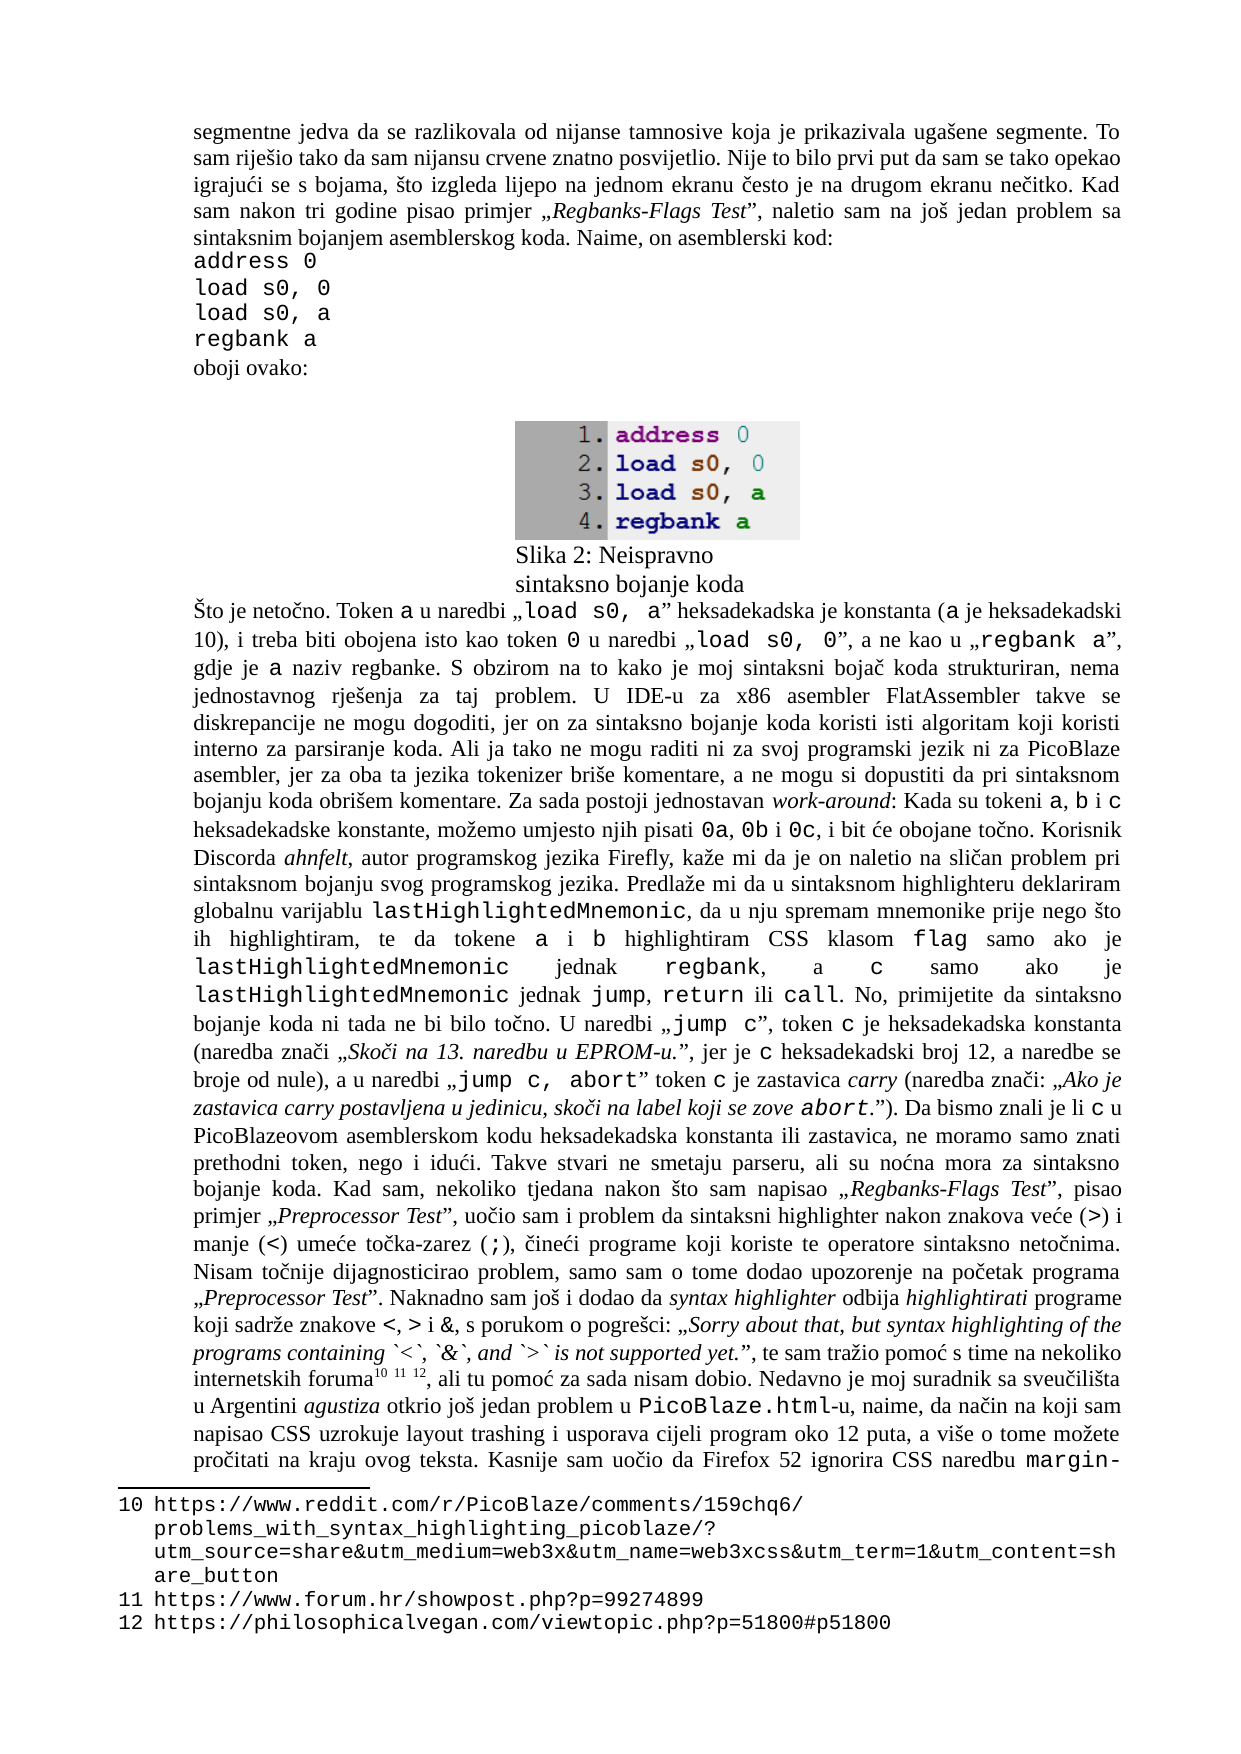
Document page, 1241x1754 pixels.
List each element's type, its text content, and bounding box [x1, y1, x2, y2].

list Slika 2: Neispravno sintaksno bojanje koda [515, 540, 800, 597]
list address 0 [156, 250, 1122, 276]
list load s0, a [156, 302, 1122, 328]
picture [515, 421, 800, 540]
list https://philosophicalvegan.com/viewtopic.php?p=51800#p51800 [118, 1612, 1122, 1636]
list segmentne jedva da se razlikovala od nijanse tamnosive koja je prikazivala ugašene segmente. To sam riješio tako da sam nijansu crvene znatno posvijetlio. Nije to bilo prvi put da sam se tako opekao igrajući se s bojama, što izgleda lijepo na jednom ekranu često je na drugom ekranu nečitko. Kad sam nakon tri godine pisao primjer „Regbanks-Flags Test”, naletio sam na još jedan problem sa sintaksnim bojanjem asemblerskog koda. Naime, on asemblerski kod: [156, 118, 1122, 250]
list load s0, 0 [156, 276, 1122, 302]
list https://www.forum.hr/showpost.php?p=99274899 [118, 1588, 1122, 1612]
list oboji ovako: [156, 354, 1122, 380]
list https://www.reddit.com/r/PicoBlaze/comments/159chq6/problems_with_syntax_highlighting_picoblaze/?utm_source=share&utm_medium=web3x&utm_name=web3xcss&utm_term=1&utm_content=share_button [118, 1494, 1122, 1588]
list Što je netočno. Token a u naredbi „load s0, a” heksadekadska je konstanta (a je heksadekadski 10), i treba biti obojena isto kao token 0 u naredbi „load s0, 0”, a ne kao u „regbank a”, gdje je a naziv regbanke. S obzirom na to kako je moj sintaksni bojač koda strukturiran, nema jednostavnog rješenja za taj problem. U IDE-u za x86 asembler FlatAssembler takve se diskrepancije ne mogu dogoditi, jer on za sintaksno bojanje koda koristi isti algoritam koji koristi interno za parsiranje koda. Ali ja tako ne mogu raditi ni za svoj programski jezik ni za PicoBlaze asembler, jer za oba ta jezika tokenizer briše komentare, a ne mogu si dopustiti da pri sintaksnom bojanju koda obrišem komentare. Za sada postoji jednostavan work-around: Kada su tokeni a, b i c heksadekadske konstante, možemo umjesto njih pisati 0a, 0b i 0c, i bit će obojane točno. Korisnik Discorda ahnfelt, autor programskog jezika Firefly, kaže mi da je on naletio na sličan problem pri sintaksnom bojanju svog programskog jezika. Predlaže mi da u sintaksnom highlighteru deklariram globalnu varijablu lastHighlightedMnemonic, da u nju spremam mnemonike prije nego što ih highlightiram, te da tokene a i b highlightiram CSS klasom flag samo ako je lastHighlightedMnemonic jednak regbank, a c samo ako je lastHighlightedMnemonic jednak jump, return ili call. No, primijetite da sintaksno bojanje koda ni tada ne bi bilo točno. U naredbi „jump c”, token c je heksadekadska konstanta (naredba znači „Skoči na 13. naredbu u EPROM-u.”, jer je c heksadekadski broj 12, a naredbe se broje od nule), a u naredbi „jump c, abort” token c je zastavica carry (naredba znači: „Ako je zastavica carry postavljena u jedinicu, skoči na label koji se zove abort.”). Da bismo znali je li c u PicoBlazeovom asemblerskom kodu heksadekadska konstanta ili zastavica, ne moramo samo znati prethodni token, nego i idući. Takve stvari ne smetaju parseru, ali su noćna mora za sintaksno bojanje koda. Kad sam, nekoliko tjedana nakon što sam napisao „Regbanks-Flags Test”, pisao primjer „Preprocessor Test”, uočio sam i problem da sintaksni highlighter nakon znakova veće (>) i manje (<) umeće točka-zarez (;), čineći programe koji koriste te operatore sintaksno netočnima. Nisam točnije dijagnosticirao problem, samo sam o tome dodao upozorenje na početak programa „Preprocessor Test”. Naknadno sam još i dodao da syntax highlighter odbija highlightirati programe koji sadrže znakove <, > i &, s porukom o pogrešci: „Sorry about that, but syntax highlighting of the programs containing `<`, `&`, and `>` is not supported yet.”, te sam tražio pomoć s time na nekoliko internetskih foruma , ali tu pomoć za sada nisam dobio. Nedavno je moj suradnik sa sveučilišta u Argentini agustiza otkrio još jedan problem u PicoBlaze.html-u, naime, da način na koji sam napisao CSS uzrokuje layout trashing i usporava cijeli program oko 12 puta, a više o tome možete pročitati na kraju ovog teksta. Kasnije sam uočio da Firefox 52 ignorira CSS naredbu margin- [156, 597, 1122, 1474]
list regbank a [156, 328, 1122, 354]
